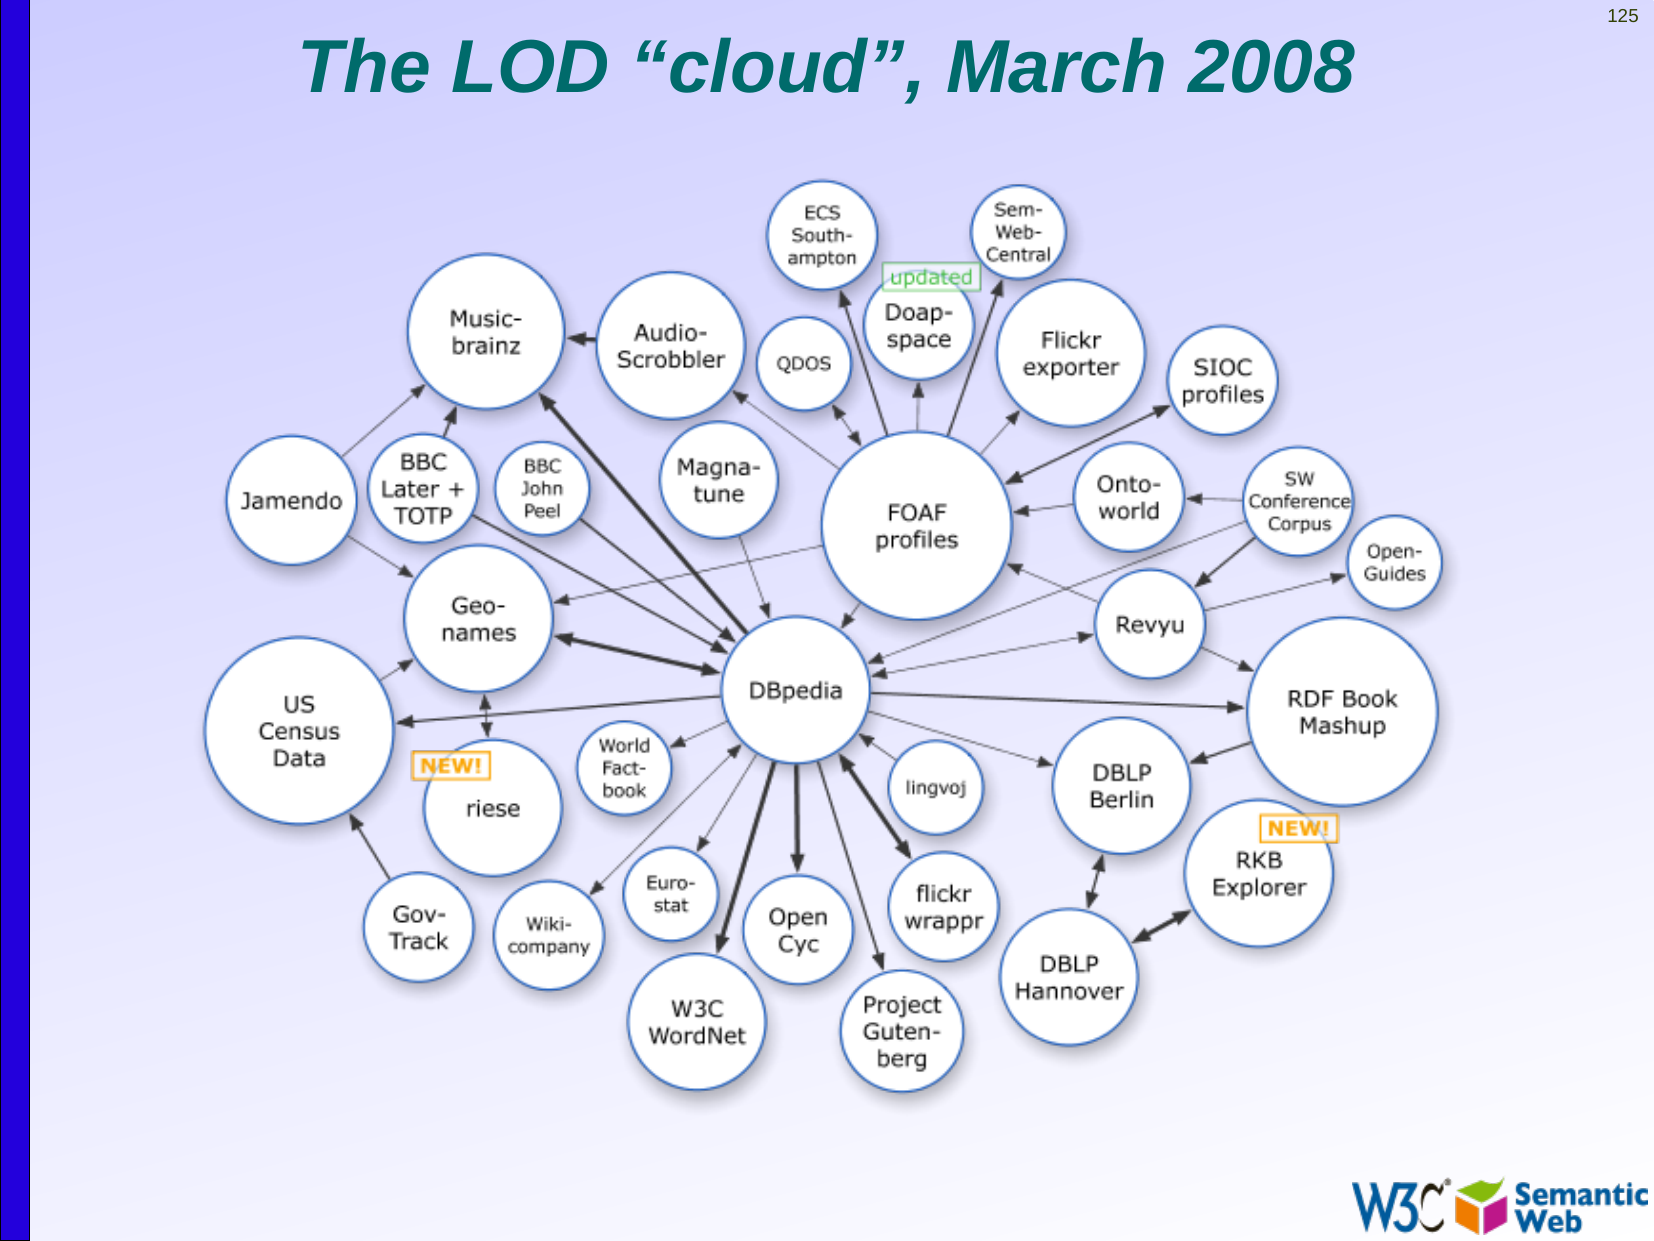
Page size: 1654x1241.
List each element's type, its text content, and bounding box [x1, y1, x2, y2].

title The LOD “cloud”, March 2008 [0, 5, 1654, 125]
picture [171, 151, 1487, 1140]
picture [1352, 1175, 1648, 1235]
